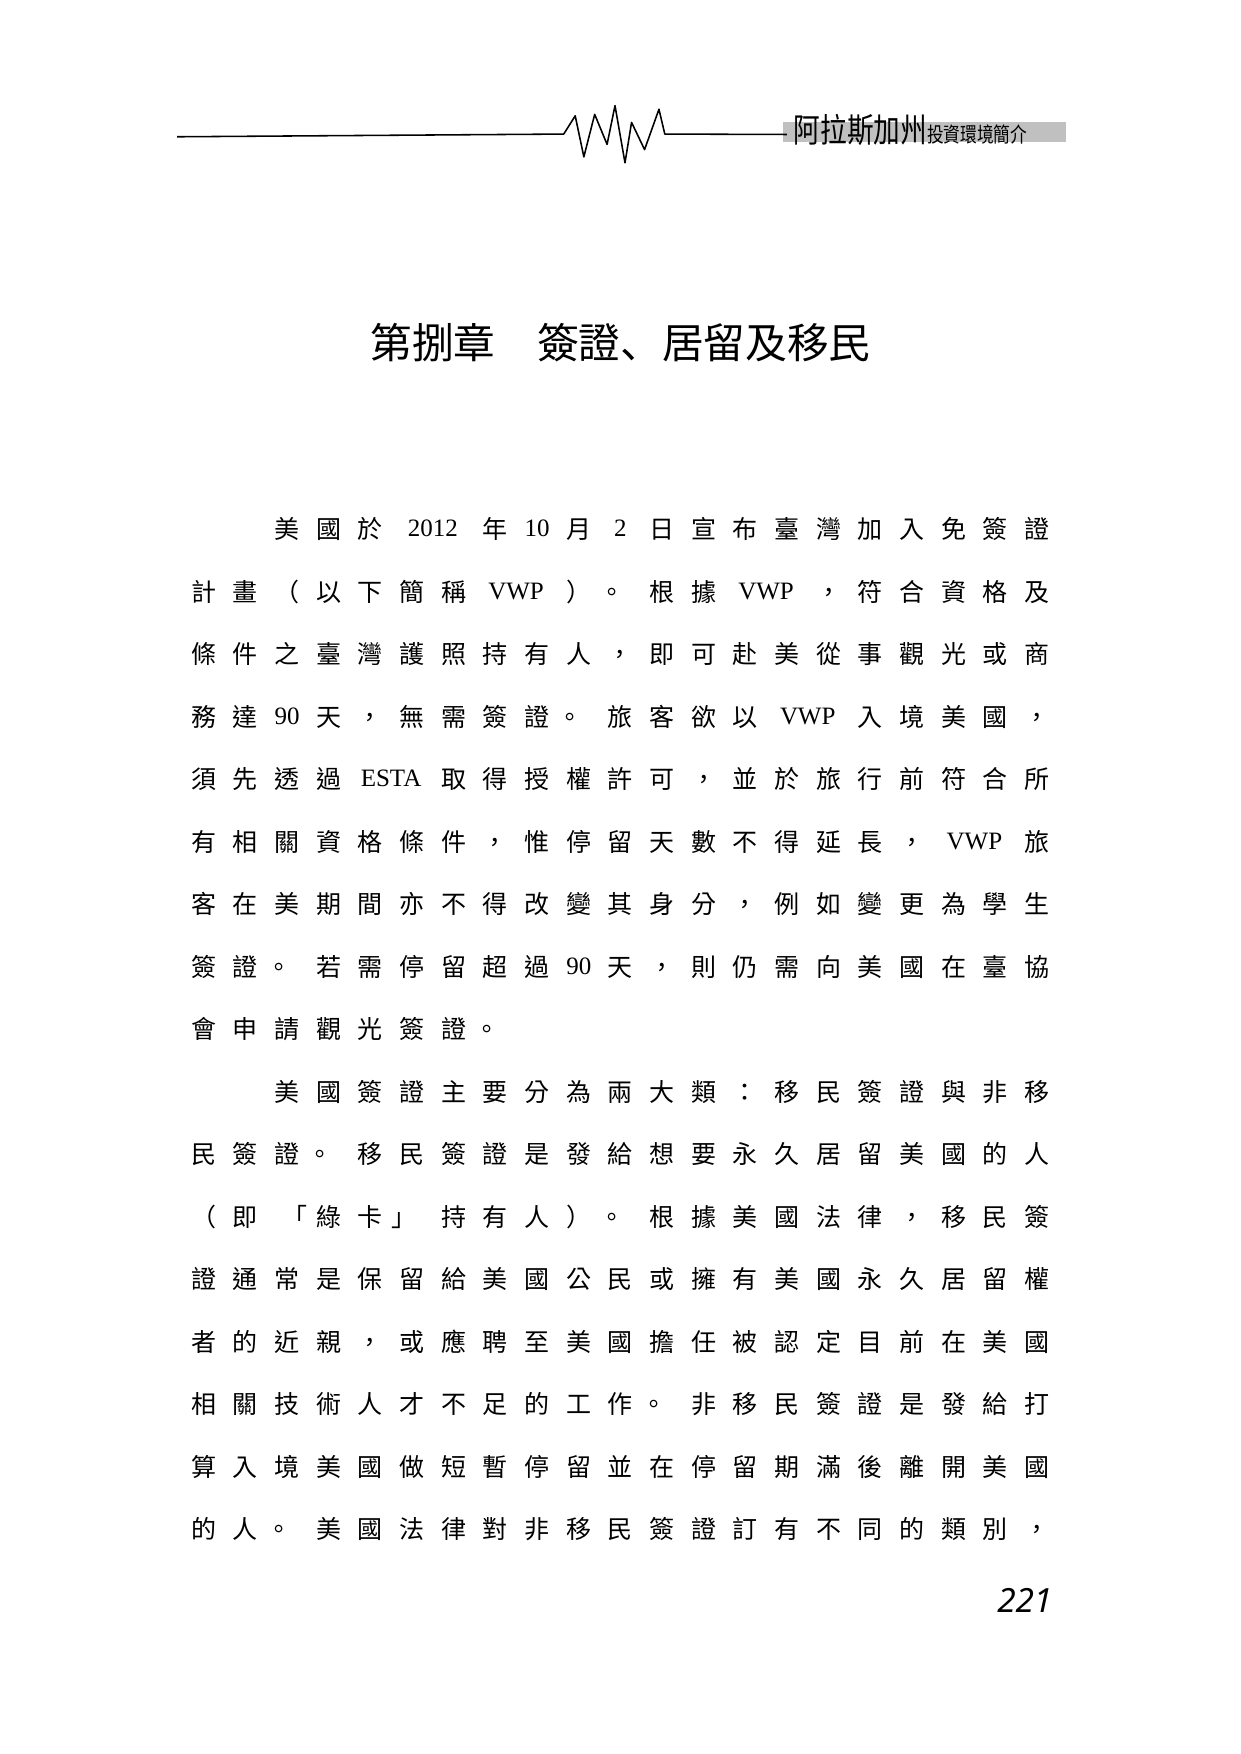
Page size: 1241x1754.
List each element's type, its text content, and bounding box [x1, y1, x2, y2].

text 美國簽證主要分為兩大類：移民簽證與非移民簽證。移民簽證是發給想要永久居留美國的人（即「綠卡」持有人）。根據美國法律，移民簽證通常是保留給美國公民或擁有美國永久居留權者的近親，或應聘至美國擔任被認定目前在美國相關技術人才不足的工作。非移民簽證是發給打算入境美國做短暫停留並在停留期滿後離開美國的人。美國法律對非移民簽證訂有不同的類別， [183, 1049, 1058, 1549]
text 美國於2012年10月2日宣布臺灣加入免簽證計畫（以下簡稱VWP）。根據VWP，符合資格及條件之臺灣護照持有人，即可赴美從事觀光或商務達90天，無需簽證。旅客欲以VWP入境美國，須先透過ESTA取得授權許可，並於旅行前符合所有相關資格條件，惟停留天數不得延長，VWP旅客在美期間亦不得改變其身分，例如變更為學生簽證。若需停留超過90天，則仍需向美國在臺協會申請觀光簽證。 [183, 486, 1058, 1049]
text 第捌章 簽證、居留及移民 [183, 299, 1058, 361]
